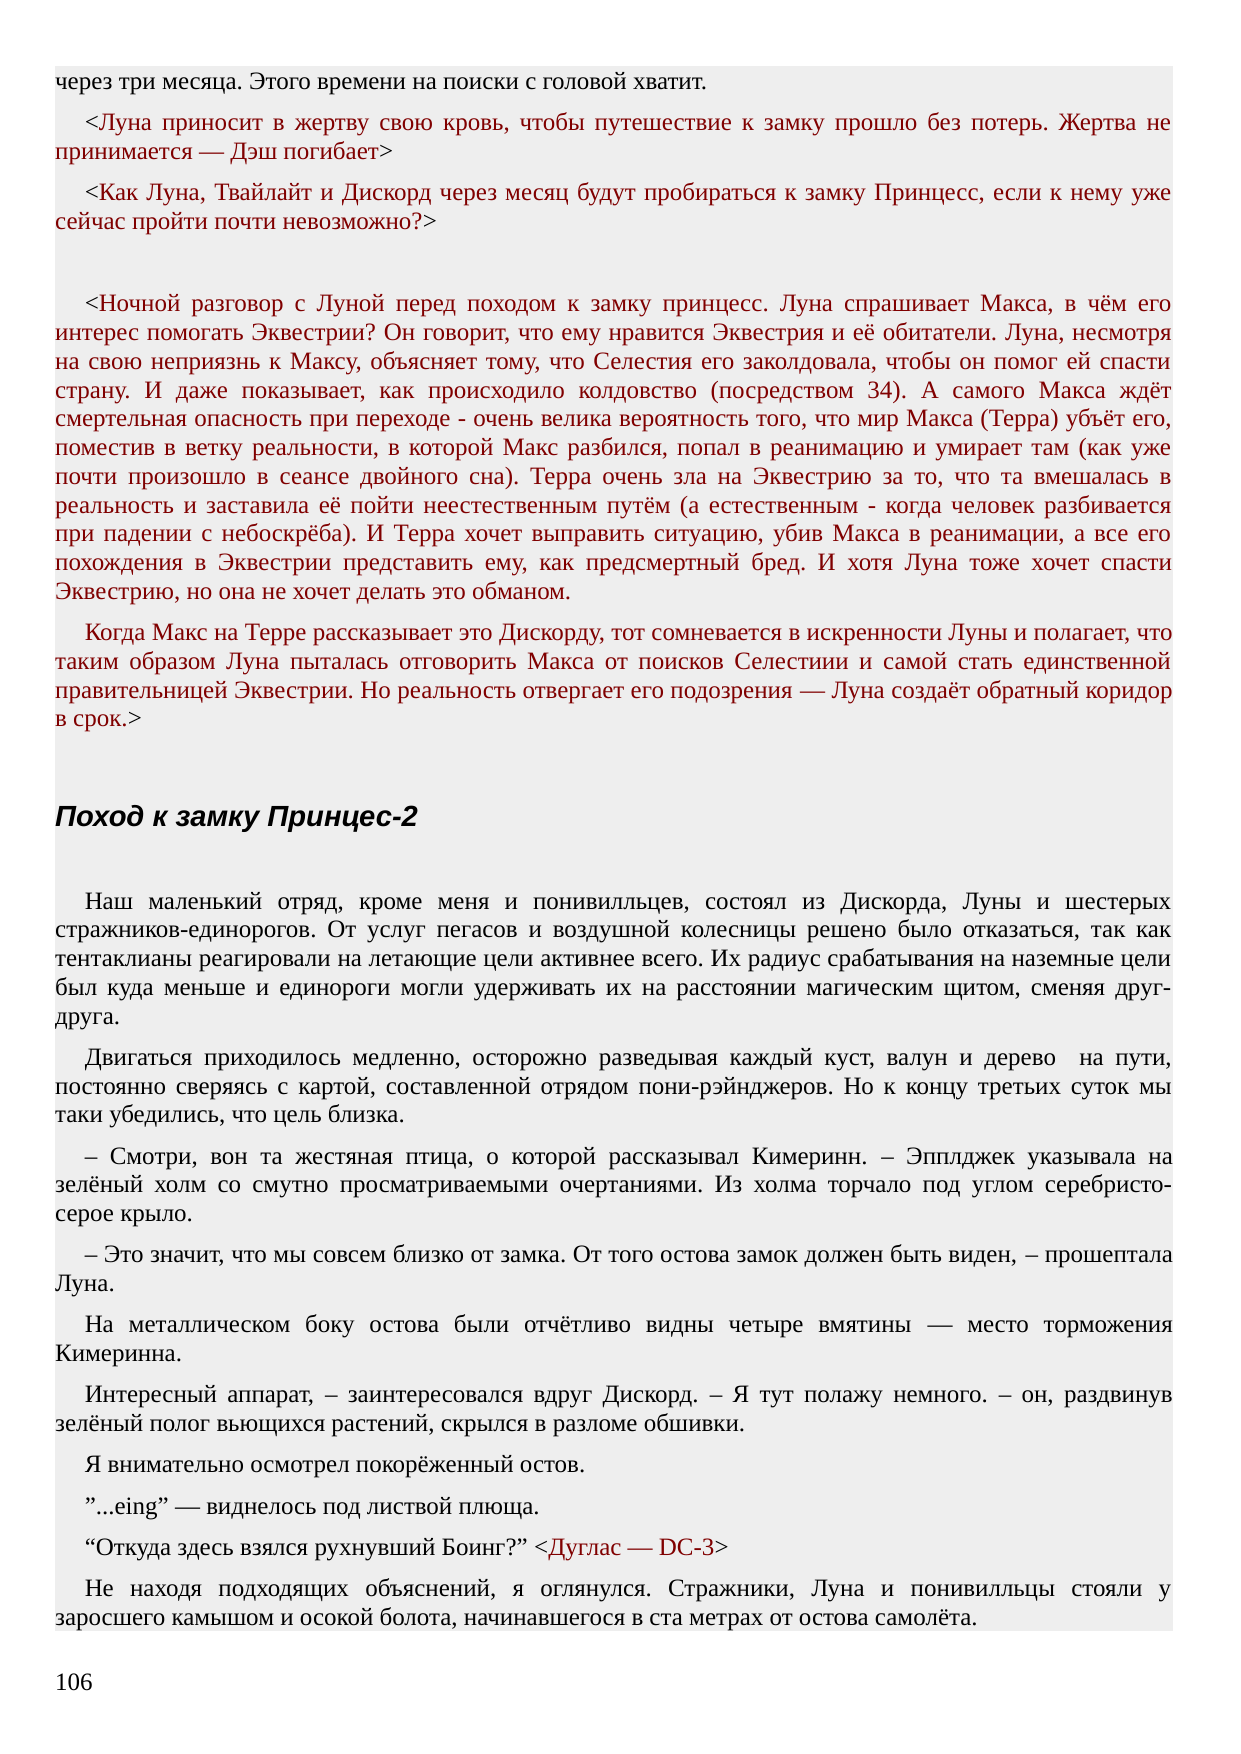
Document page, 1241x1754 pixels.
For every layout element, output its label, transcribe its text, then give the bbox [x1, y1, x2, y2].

text “Откуда здесь взялся рухнувший Боинг?” <Дуглас — DC-3> [55, 1532, 1173, 1561]
text Наш маленький отряд, кроме меня и понивилльцев, состоял из Дискорда, Луны и шестерых стражников-единорогов. От услуг пегасов и воздушной колесницы решено было отказаться, так как тентаклианы реагировали на летающие цели активнее всего. Их радиус срабатывания на наземные цели был куда меньше и единороги могли удерживать их на расстоянии магическим щитом, сменяя друг-друга. [55, 886, 1173, 1029]
text На металлическом боку остова были отчётливо видны четыре вмятины — место торможения Кимеринна. [55, 1309, 1173, 1367]
text <Луна приносит в жертву свою кровь, чтобы путешествие к замку прошло без потерь. Жертва не принимается — Дэш погибает> [55, 107, 1173, 165]
text Когда Макс на Терре рассказывает это Дискорду, тот сомневается в искренности Луны и полагает, что таким образом Луна пыталась отговорить Макса от поисков Селестиии и самой стать единственной правительницей Эквестрии. Но реальность отвергает его подозрения — Луна создаёт обратный коридор в срок.> [55, 617, 1173, 732]
text ”...eing” — виднелось под листвой плюща. [55, 1491, 1173, 1519]
text Двигаться приходилось медленно, осторожно разведывая каждый куст, валун и дерево на пути, постоянно сверяясь с картой, составленной отрядом пони-рэйнджеров. Но к концу третьих суток мы таки убедились, что цель близка. [55, 1042, 1173, 1128]
text – Это значит, что мы совсем близко от замка. От того остова замок должен быть виден, – прошептала Луна. [55, 1239, 1173, 1297]
text через три месяца. Этого времени на поиски с головой хватит. [55, 66, 1173, 95]
text <Как Луна, Твайлайт и Дискорд через месяц будут пробираться к замку Принцесс, если к нему уже сейчас пройти почти невозможно?> [55, 177, 1173, 235]
text Интересный аппарат, – заинтересовался вдруг Дискорд. – Я тут полажу немного. – он, раздвинув зелёный полог вьющихся растений, скрылся в разломе обшивки. [55, 1379, 1173, 1437]
text – Смотри, вон та жестяная птица, о которой рассказывал Кимеринн. – Эпплджек указывала на зелёный холм со смутно просматриваемыми очертаниями. Из холма торчало под углом серебристо-серое крыло. [55, 1141, 1173, 1227]
text <Ночной разговор с Луной перед походом к замку принцесс. Луна спрашивает Макса, в чём его интерес помогать Эквестрии? Он говорит, что ему нравится Эквестрия и её обитатели. Луна, несмотря на свою неприязнь к Максу, объясняет тому, что Селестия его заколдовала, чтобы он помог ей спасти страну. И даже показывает, как происходило колдовство (посредством 34). А самого Макса ждёт смертельная опасность при переходе - очень велика вероятность того, что мир Макса (Терра) убъёт его, поместив в ветку реальности, в которой Макс разбился, попал в реанимацию и умирает там (как уже почти произошло в сеансе двойного сна). Терра очень зла на Эквестрию за то, что та вмешалась в реальность и заставила её пойти неестественным путём (а естественным - когда человек разбивается при падении с небоскрёба). И Терра хочет выправить ситуацию, убив Макса в реанимации, а все его похождения в Эквестрии представить ему, как предсмертный бред. И хотя Луна тоже хочет спасти Эквестрию, но она не хочет делать это обманом. [55, 288, 1173, 605]
text Я внимательно осмотрел покорёженный остов. [55, 1449, 1173, 1478]
text Не находя подходящих объяснений, я оглянулся. Стражники, Луна и понивилльцы стояли у заросшего камышом и осокой болота, начинавшегося в ста метрах от остова самолёта. [55, 1573, 1173, 1631]
subtitle Поход к замку Принцес-2 [55, 798, 1173, 832]
